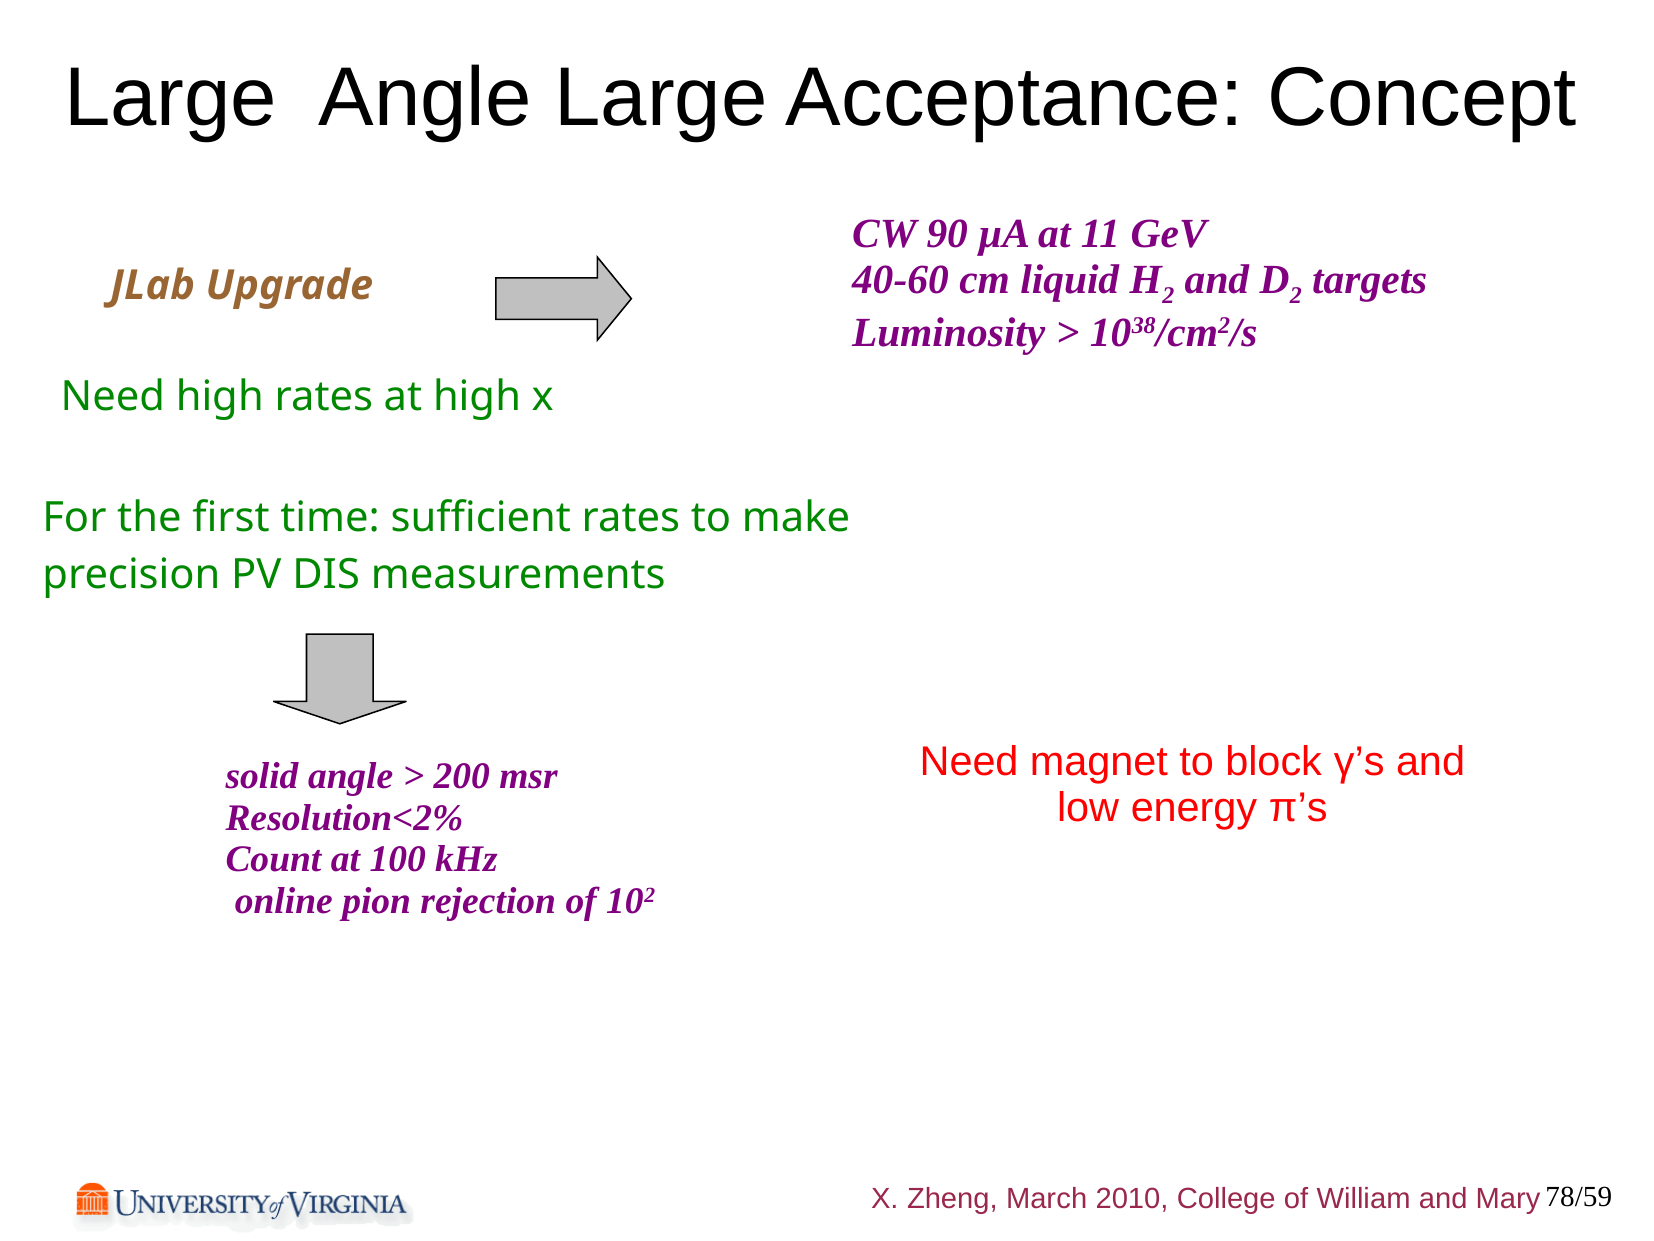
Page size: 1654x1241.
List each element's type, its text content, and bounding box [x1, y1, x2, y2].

title Large Angle Large Acceptance: Concept [17, 4, 1625, 190]
text_box [273, 634, 407, 724]
text_box Need high rates at high x [45, 358, 569, 431]
text_box solid angle > 200 msr Resolution<2% Count at 100 kHz online pion rejection of 102 [210, 747, 680, 930]
text_box Need magnet to block γ’s and low energy π’s [904, 730, 1481, 839]
text_box JLab Upgrade [95, 247, 389, 320]
text_box [495, 257, 632, 341]
picture [53, 1165, 427, 1241]
text_box CW 90 µA at 11 GeV 40-60 cm liquid H2 and D2 targets Luminosity > 1038/cm2/s [837, 202, 1443, 363]
text_box For the first time: sufficient rates to make precision PV DIS measurements [27, 478, 1000, 609]
